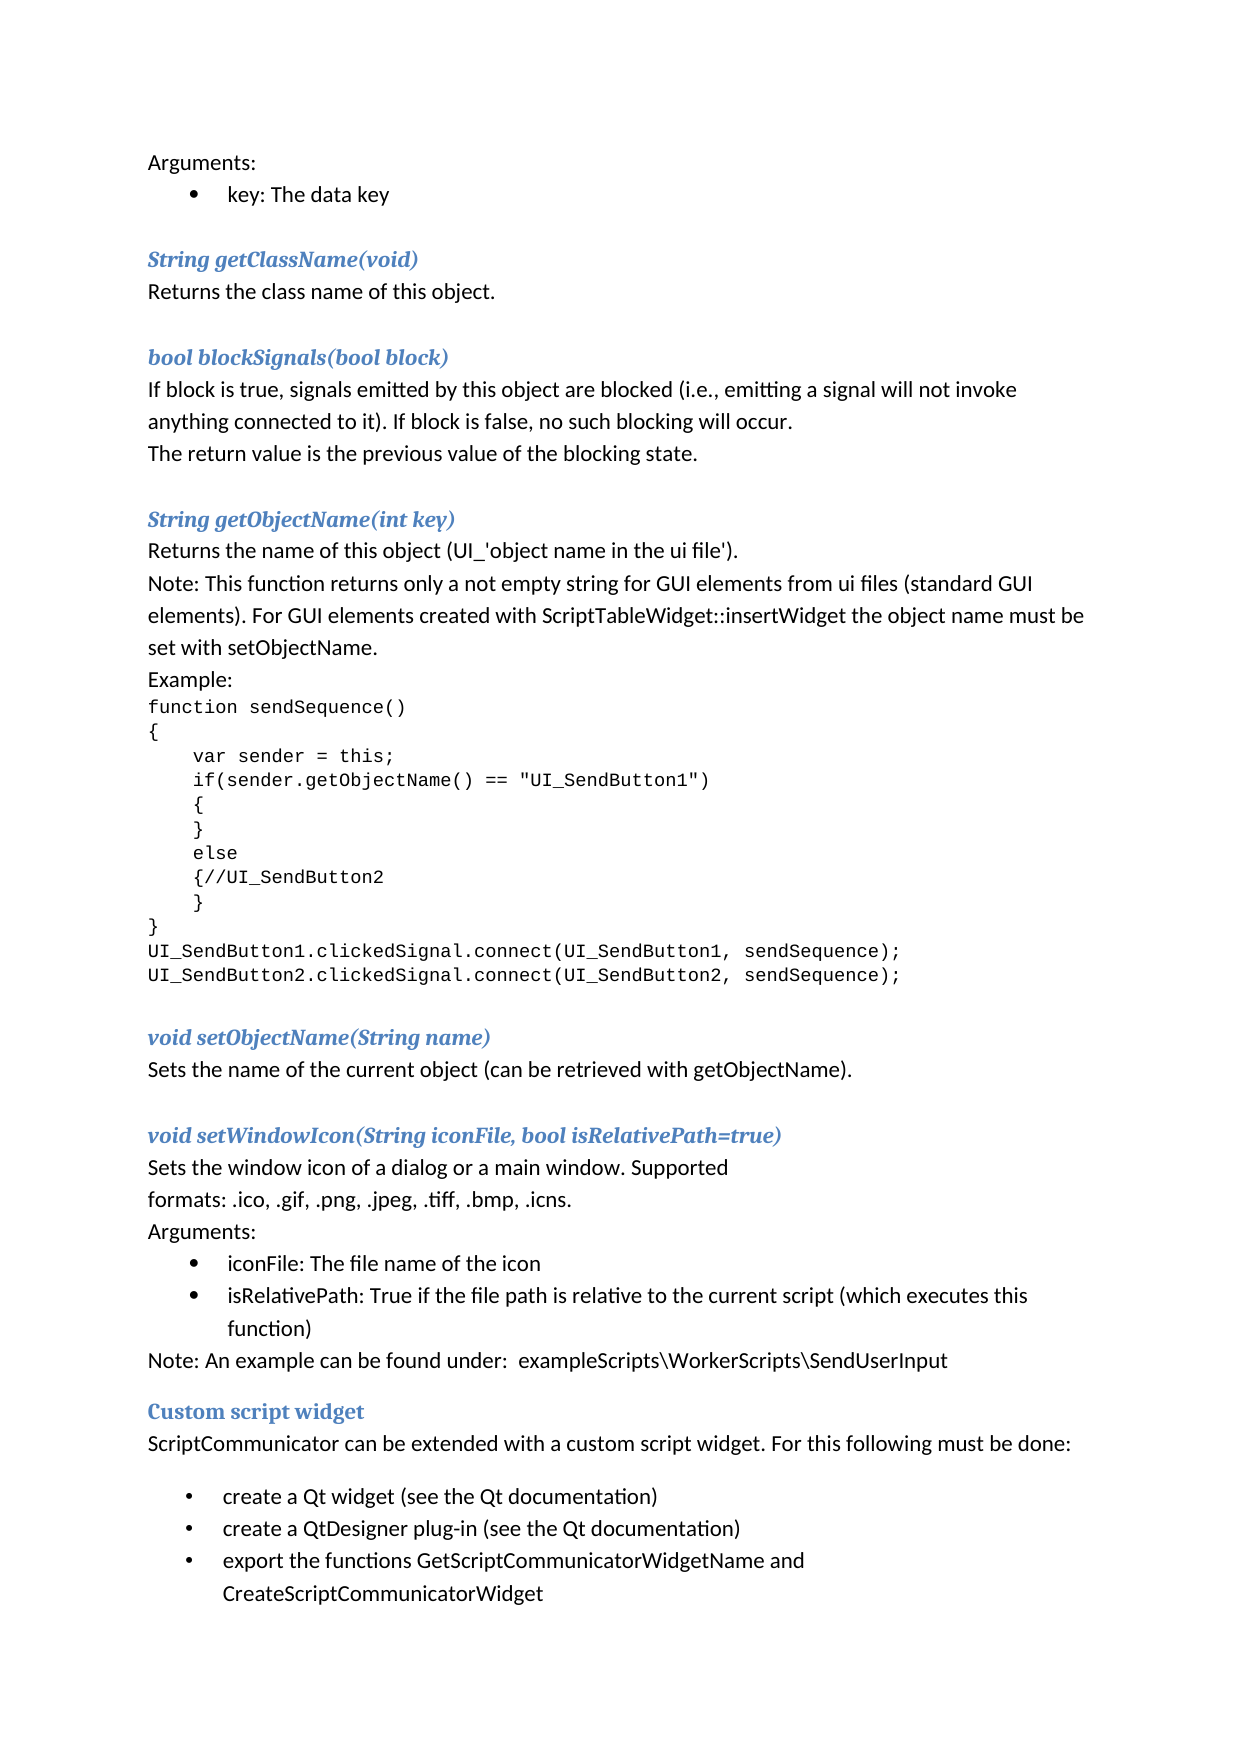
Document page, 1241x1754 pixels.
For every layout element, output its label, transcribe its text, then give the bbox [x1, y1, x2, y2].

list create a Qt widget (see the Qt documentation) [185, 1482, 1093, 1510]
list export the functions GetScriptCommunicatorWidgetName and CreateScriptCommunicatorWidget [185, 1547, 1093, 1607]
subtitle String getObjectName(int key) [148, 506, 1093, 533]
text Example: [148, 665, 1093, 693]
list key: The data key [190, 180, 1093, 208]
subtitle void setWindowIcon(String iconFile, bool isRelativePath=true) [148, 1123, 1093, 1149]
text Arguments: [148, 1217, 1093, 1245]
text If block is true, signals emitted by this object are blocked (i.e., emitting a signal will not invoke anything connected to it). If block is false, no such blocking will occur. [148, 375, 1093, 435]
text } [148, 819, 1093, 841]
subtitle Custom script widget [148, 1399, 1093, 1425]
text Note: This function returns only a not empty string for GUI elements from ui files (standard GUI elements). For GUI elements created with ScriptTableWidget::insertWidget the object name must be set with setObjectName. [148, 569, 1093, 661]
text var sender = this; [148, 746, 1093, 768]
text Returns the class name of this object. [148, 277, 1093, 305]
text Sets the name of the current object (can be retrieved with getObjectName). [148, 1055, 1093, 1083]
text Arguments: [148, 148, 1093, 176]
list Note: An example can be found under: exampleScripts\WorkerScripts\SendUserInput [148, 1346, 1093, 1374]
list create a QtDesigner plug-in (see the Qt documentation) [185, 1514, 1093, 1542]
text if(sender.getObjectName() == "UI_SendButton1") [148, 771, 1093, 792]
text function sendSequence() [148, 698, 1093, 719]
text } [148, 917, 1093, 938]
subtitle String getClassName(void) [148, 247, 1093, 273]
text The return value is the previous value of the blocking state. [148, 439, 1093, 467]
text ScriptCommunicator can be extended with a custom script widget. For this following must be done: [148, 1429, 1093, 1457]
list iconFile: The file name of the icon [190, 1249, 1093, 1277]
text {//UI_SendButton2 [148, 868, 1093, 889]
text Returns the name of this object (UI_'object name in the ui file'). [148, 537, 1093, 565]
text UI_SendButton1.clickedSignal.connect(UI_SendButton1, sendSequence); [148, 941, 1093, 963]
text UI_SendButton2.clickedSignal.connect(UI_SendButton2, sendSequence); [148, 966, 1093, 987]
text } [148, 893, 1093, 914]
list isRelativePath: True if the file path is relative to the current script (which executes this function) [190, 1282, 1093, 1342]
text { [148, 795, 1093, 816]
text else [148, 844, 1093, 865]
subtitle bool blockSignals(bool block) [148, 344, 1093, 371]
text Sets the window icon of a dialog or a main window. Supported formats: .ico, .gif, .png, .jpeg, .tiff, .bmp, .icns. [148, 1153, 1093, 1213]
text { [148, 722, 1093, 743]
subtitle void setObjectName(String name) [148, 1025, 1093, 1052]
